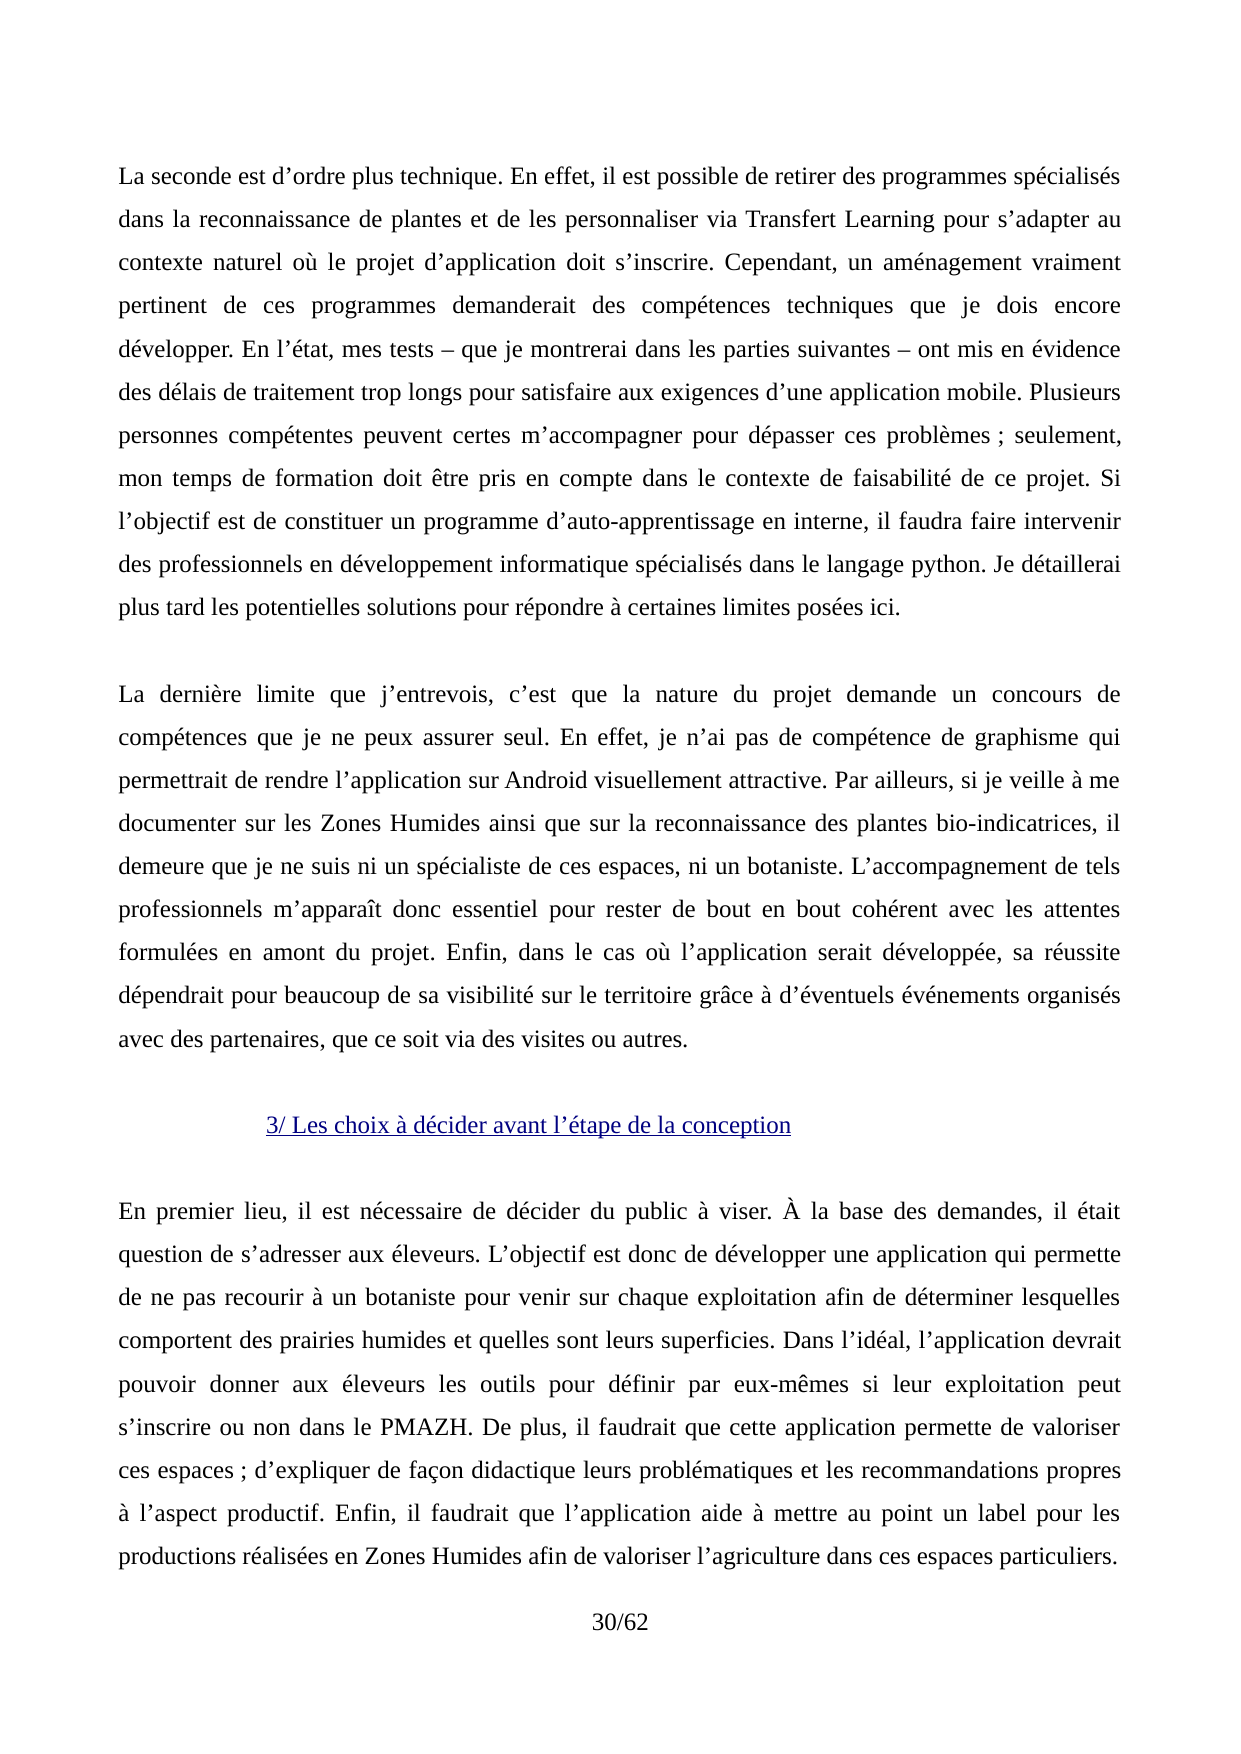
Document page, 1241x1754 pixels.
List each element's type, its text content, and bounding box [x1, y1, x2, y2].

text 3/ Les choix à décider avant l’étape de la conception [118, 1110, 1122, 1139]
text La seconde est d’ordre plus technique. En effet, il est possible de retirer des programmes spécialisés dans la reconnaissance de plantes et de les personnaliser via Transfert Learning pour s’adapter au contexte naturel où le projet d’application doit s’inscrire. Cependant, un aménagement vraiment pertinent de ces programmes demanderait des compétences techniques que je dois encore développer. En l’état, mes tests – que je montrerai dans les parties suivantes – ont mis en évidence des délais de traitement trop longs pour satisfaire aux exigences d’une application mobile. Plusieurs personnes compétentes peuvent certes m’accompagner pour dépasser ces problèmes ; seulement, mon temps de formation doit être pris en compte dans le contexte de faisabilité de ce projet. Si l’objectif est de constituer un programme d’auto-apprentissage en interne, il faudra faire intervenir des professionnels en développement informatique spécialisés dans le langage python. Je détaillerai plus tard les potentielles solutions pour répondre à certaines limites posées ici. [118, 161, 1122, 621]
text La dernière limite que j’entrevois, c’est que la nature du projet demande un concours de compétences que je ne peux assurer seul. En effet, je n’ai pas de compétence de graphisme qui permettrait de rendre l’application sur Android visuellement attractive. Par ailleurs, si je veille à me documenter sur les Zones Humides ainsi que sur la reconnaissance des plantes bio-indicatrices, il demeure que je ne suis ni un spécialiste de ces espaces, ni un botaniste. L’accompagnement de tels professionnels m’apparaît donc essentiel pour rester de bout en bout cohérent avec les attentes formulées en amont du projet. Enfin, dans le cas où l’application serait développée, sa réussite dépendrait pour beaucoup de sa visibilité sur le territoire grâce à d’éventuels événements organisés avec des partenaires, que ce soit via des visites ou autres. [118, 679, 1122, 1052]
text En premier lieu, il est nécessaire de décider du public à viser. À la base des demandes, il était question de s’adresser aux éleveurs. L’objectif est donc de développer une application qui permette de ne pas recourir à un botaniste pour venir sur chaque exploitation afin de déterminer lesquelles comportent des prairies humides et quelles sont leurs superficies. Dans l’idéal, l’application devrait pouvoir donner aux éleveurs les outils pour définir par eux-mêmes si leur exploitation peut s’inscrire ou non dans le PMAZH. De plus, il faudrait que cette application permette de valoriser ces espaces ; d’expliquer de façon didactique leurs problématiques et les recommandations propres à l’aspect productif. Enfin, il faudrait que l’application aide à mettre au point un label pour les productions réalisées en Zones Humides afin de valoriser l’agriculture dans ces espaces particuliers. [118, 1196, 1122, 1570]
